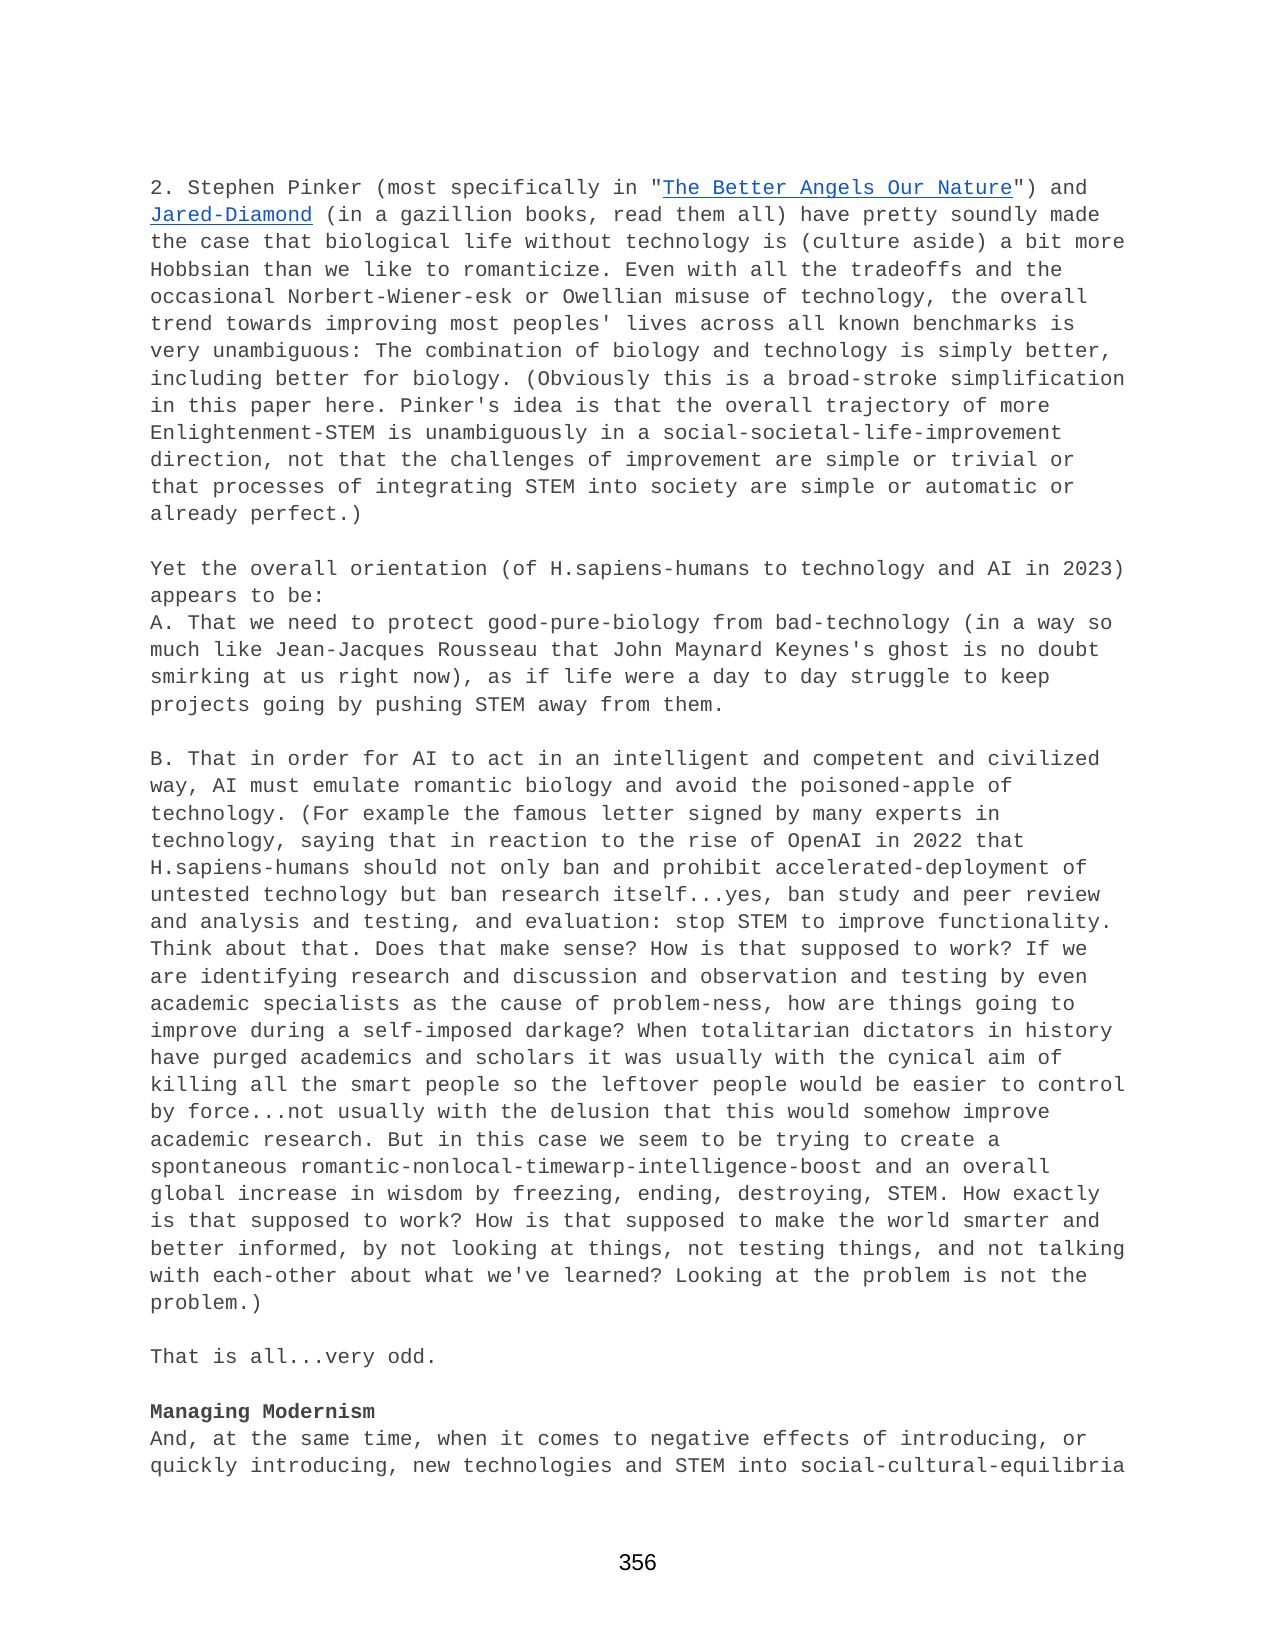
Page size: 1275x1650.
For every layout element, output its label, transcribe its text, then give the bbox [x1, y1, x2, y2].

text Managing Modernism [150, 1401, 1125, 1424]
text Yet the overall orientation (of H.sapiens-humans to technology and AI in 2023) appears to be: [150, 558, 1125, 609]
text 2. Stephen Pinker (most specifically in "The Better Angels Our Nature") and Jared-Diamond (in a gazillion books, read them all) have pretty soundly made the case that biological life without technology is (culture aside) a bit more Hobbsian than we like to romanticize. Even with all the tradeoffs and the occasional Norbert-Wiener-esk or Owellian misuse of technology, the overall trend towards improving most peoples' lives across all known benchmarks is very unambiguous: The combination of biology and technology is simply better, including better for biology. (Obviously this is a broad-stroke simplification in this paper here. Pinker's idea is that the overall trajectory of more Enlightenment-STEM is unambiguously in a social-societal-life-improvement direction, not that the challenges of improvement are simple or trivial or that processes of integrating STEM into society are simple or automatic or already perfect.) [150, 177, 1125, 527]
text And, at the same time, when it comes to negative effects of introducing, or quickly introducing, new technologies and STEM into social-cultural-equilibria [150, 1428, 1125, 1479]
text B. That in order for AI to act in an intelligent and competent and civilized way, AI must emulate romantic biology and avoid the poisoned-apple of technology. (For example the famous letter signed by many experts in technology, saying that in reaction to the rise of OpenAI in 2022 that H.sapiens-humans should not only ban and prohibit accelerated-deployment of untested technology but ban research itself...yes, ban study and peer review and analysis and testing, and evaluation: stop STEM to improve functionality. Think about that. Does that make sense? How is that supposed to work? If we are identifying research and discussion and observation and testing by even academic specialists as the cause of problem-ness, how are things going to improve during a self-imposed darkage? When totalitarian dictators in history have purged academics and scholars it was usually with the cynical aim of killing all the smart people so the leftover people would be easier to control by force...not usually with the delusion that this would somehow improve academic research. But in this case we seem to be trying to create a spontaneous romantic-nonlocal-timewarp-intelligence-boost and an overall global increase in wisdom by freezing, ending, destroying, STEM. How exactly is that supposed to work? How is that supposed to make the world smarter and better informed, by not looking at things, not testing things, and not talking with each-other about what we've learned? Looking at the problem is not the problem.) [150, 748, 1125, 1316]
text A. That we need to protect good-pure-biology from bad-technology (in a way so much like Jean-Jacques Rousseau that John Maynard Keynes's ghost is no doubt smirking at us right now), as if life were a day to day struggle to keep projects going by pushing STEM away from them. [150, 612, 1125, 717]
text That is all...very odd. [150, 1346, 1125, 1370]
